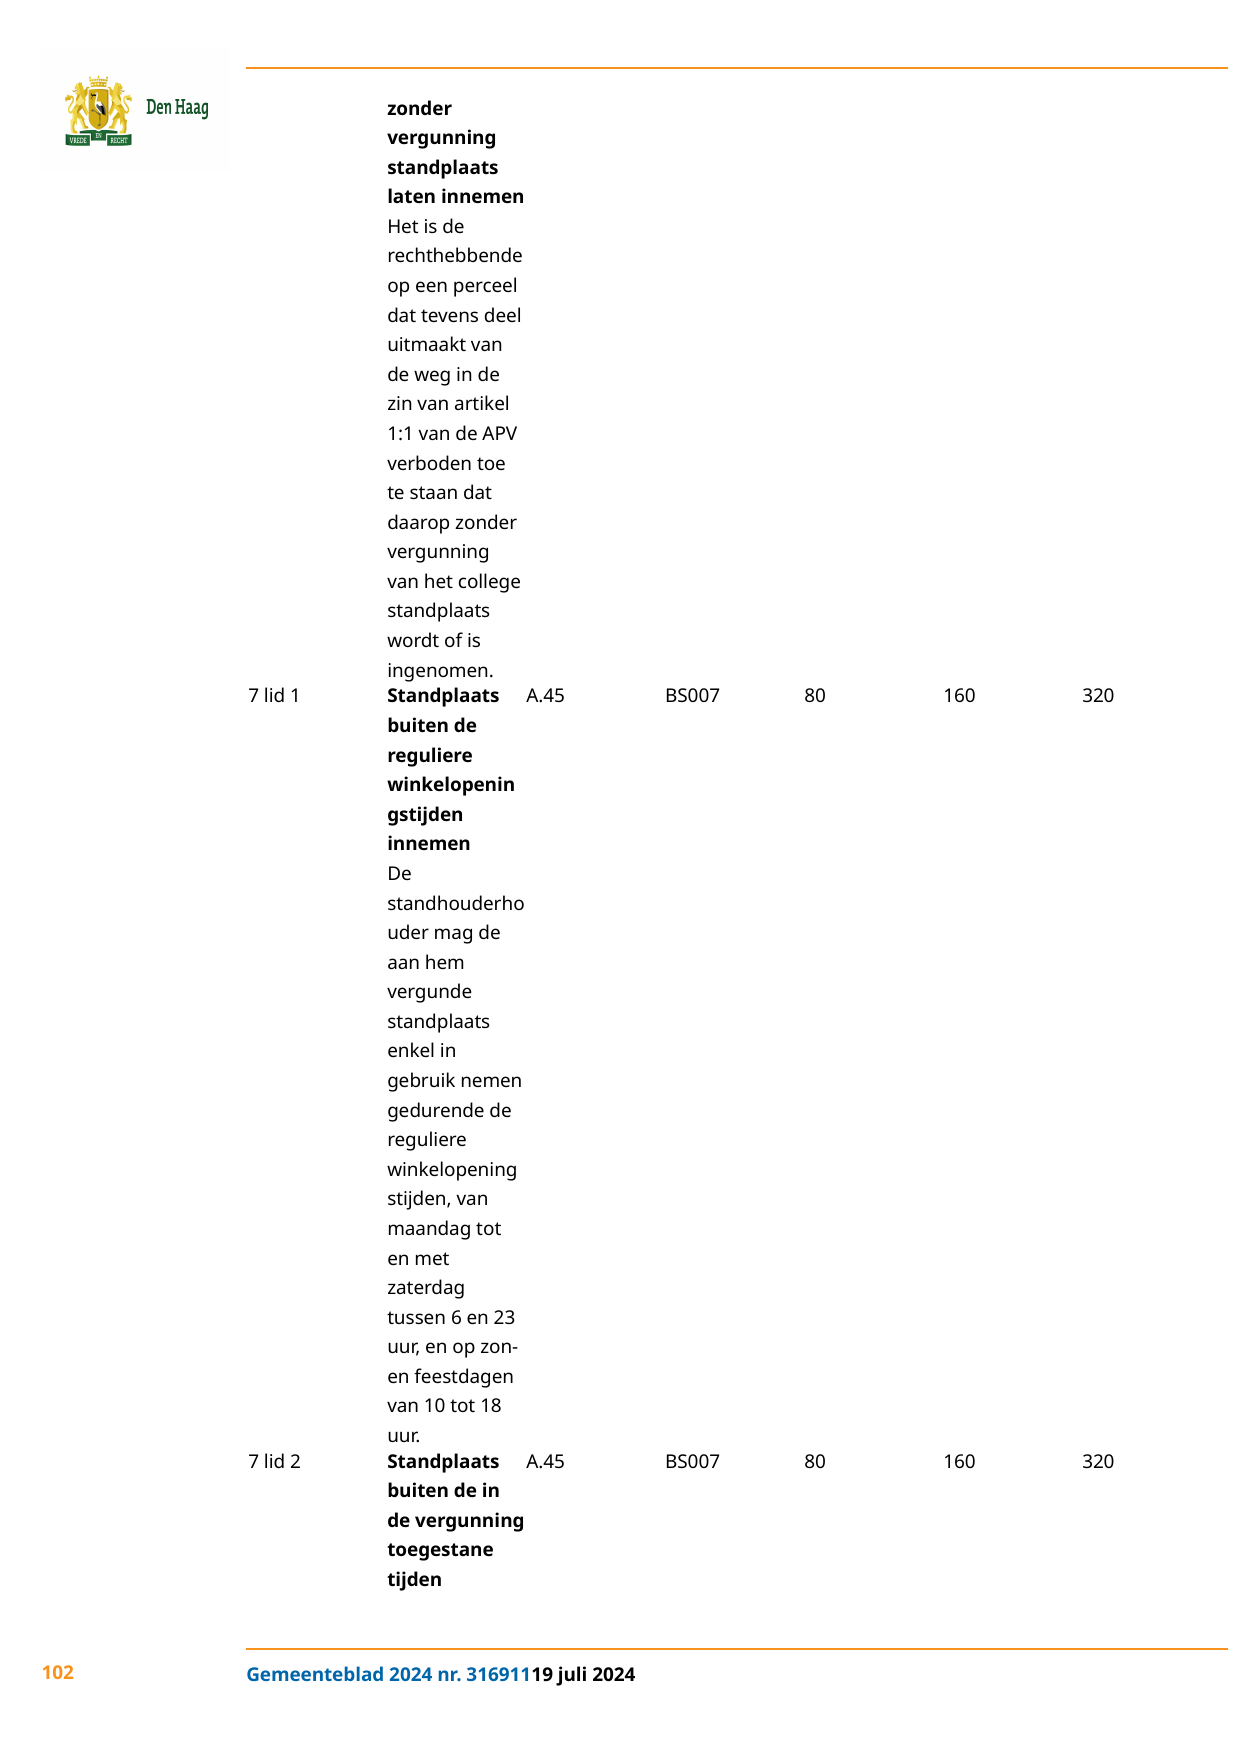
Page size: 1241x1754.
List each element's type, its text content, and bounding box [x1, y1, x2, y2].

table_cell 80 [804, 683, 943, 1448]
table_cell [526, 95, 665, 683]
table_cell 320 [1082, 683, 1152, 1448]
table_cell 7 lid 1 [248, 683, 387, 1448]
table_cell [665, 95, 804, 683]
table_cell 7 lid 2 [248, 1448, 387, 1592]
table_cell A.45 [526, 1448, 665, 1592]
table_cell [804, 95, 943, 683]
table_cell BS007 [665, 1448, 804, 1592]
table_cell Standplaats buiten de reguliere winkelopeningstijden innemen De standhouderhouder mag de aan hem vergunde standplaats enkel in gebruik nemen gedurende de reguliere winkelopeningstijden, van maandag tot en met zaterdag tussen 6 en 23 uur, en op zon- en feestdagen van 10 tot 18 uur. [387, 683, 526, 1448]
table_cell A.45 [526, 683, 665, 1448]
table_cell BS007 [665, 683, 804, 1448]
table_cell Standplaats buiten de in de vergunning toegestane tijden [387, 1448, 526, 1592]
table_cell [943, 95, 1082, 683]
table_cell [1082, 95, 1152, 683]
picture [41, 47, 231, 172]
table_cell 80 [804, 1448, 943, 1592]
table_cell 160 [943, 683, 1082, 1448]
table_cell 160 [943, 1448, 1082, 1592]
table_cell zonder vergunning standplaats laten innemen Het is de rechthebbende op een perceel dat tevens deel uitmaakt van de weg in de zin van artikel 1:1 van de APV verboden toe te staan dat daarop zonder vergunning van het college standplaats wordt of is ingenomen. [387, 95, 526, 683]
table_cell [248, 95, 387, 683]
table_cell 320 [1082, 1448, 1152, 1592]
